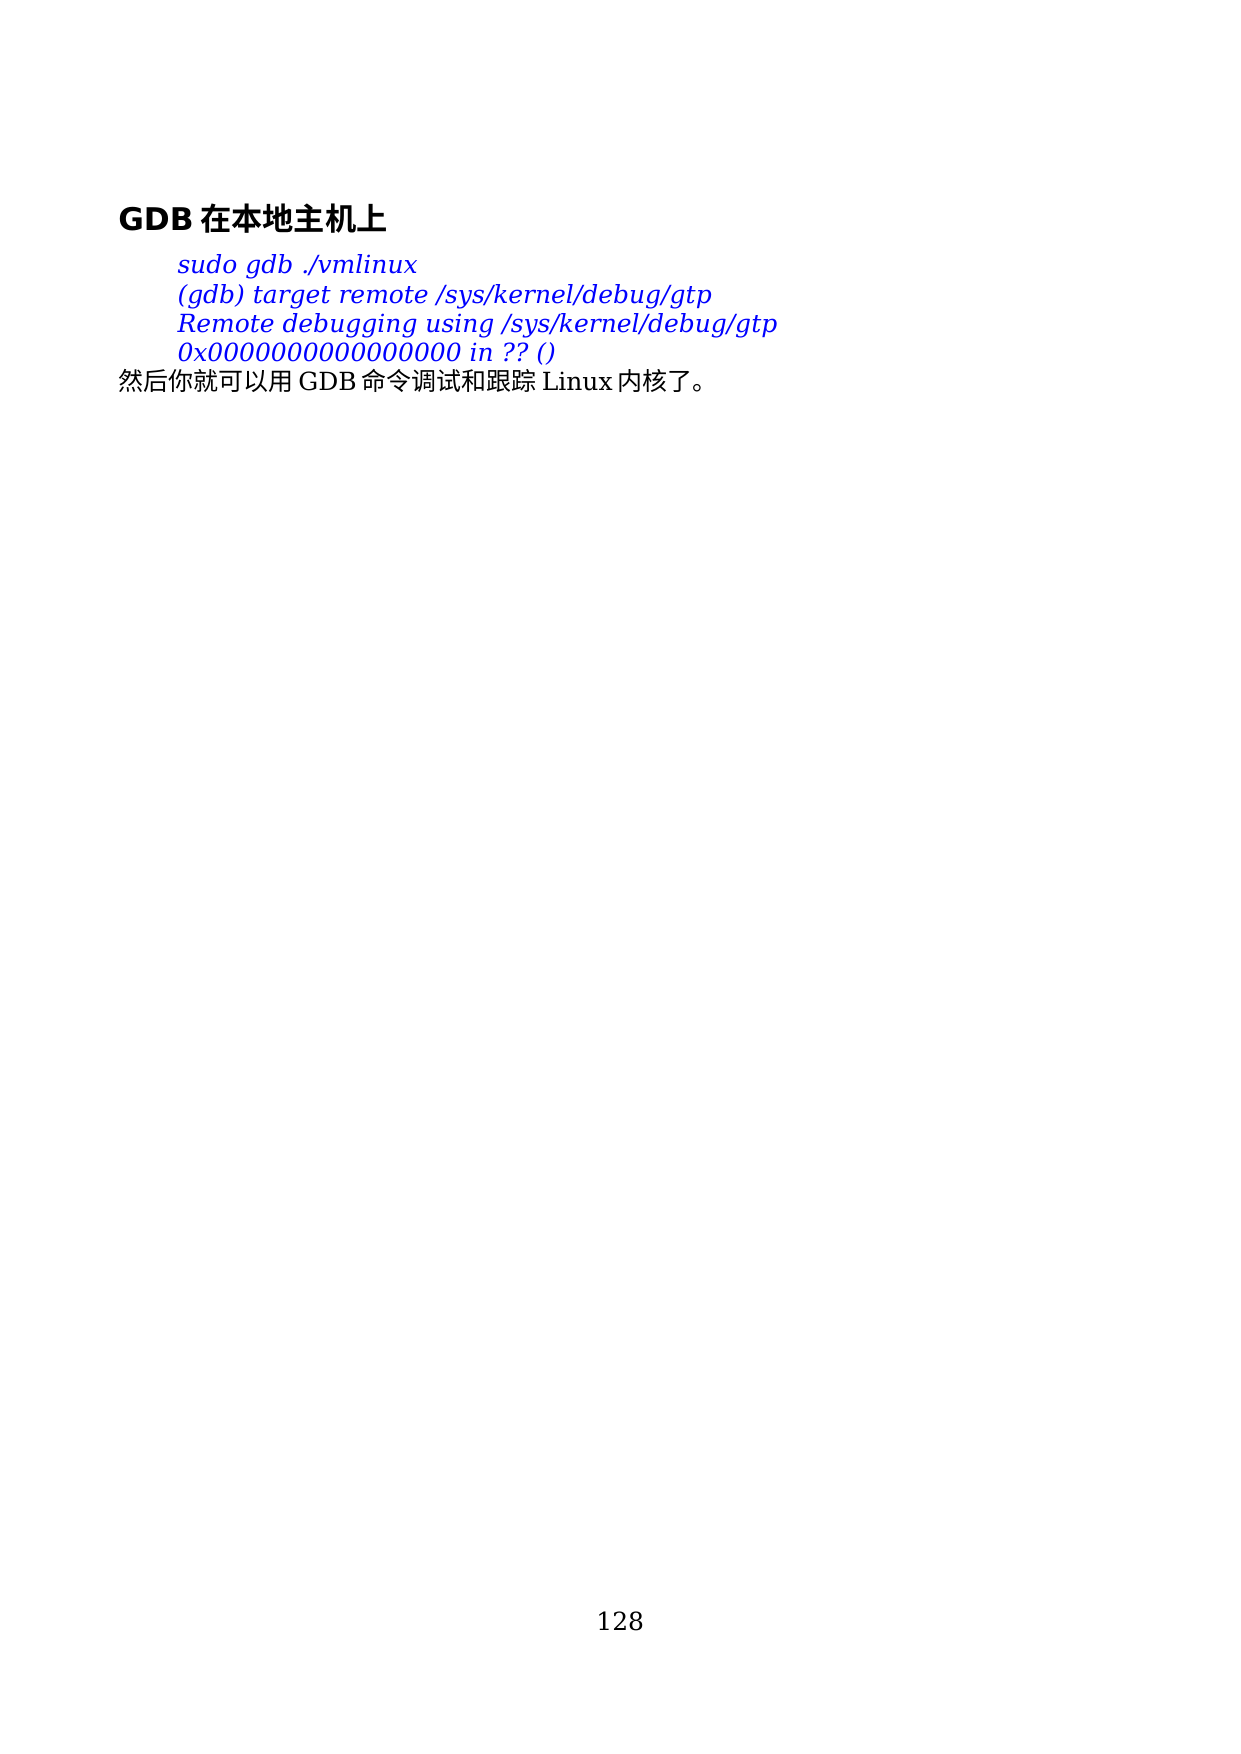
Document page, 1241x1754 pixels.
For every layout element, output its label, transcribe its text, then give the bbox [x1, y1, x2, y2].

text sudo gdb ./vmlinux [177, 251, 1063, 280]
text 然后你就可以用GDB命令调试和跟踪Linux内核了。 [118, 367, 1122, 396]
text Remote debugging using /sys/kernel/debug/gtp [177, 309, 1063, 338]
text 0x0000000000000000 in ?? () [177, 338, 1063, 367]
text (gdb) target remote /sys/kernel/debug/gtp [177, 280, 1063, 309]
subtitle GDB在本地主机上 [118, 202, 1122, 238]
